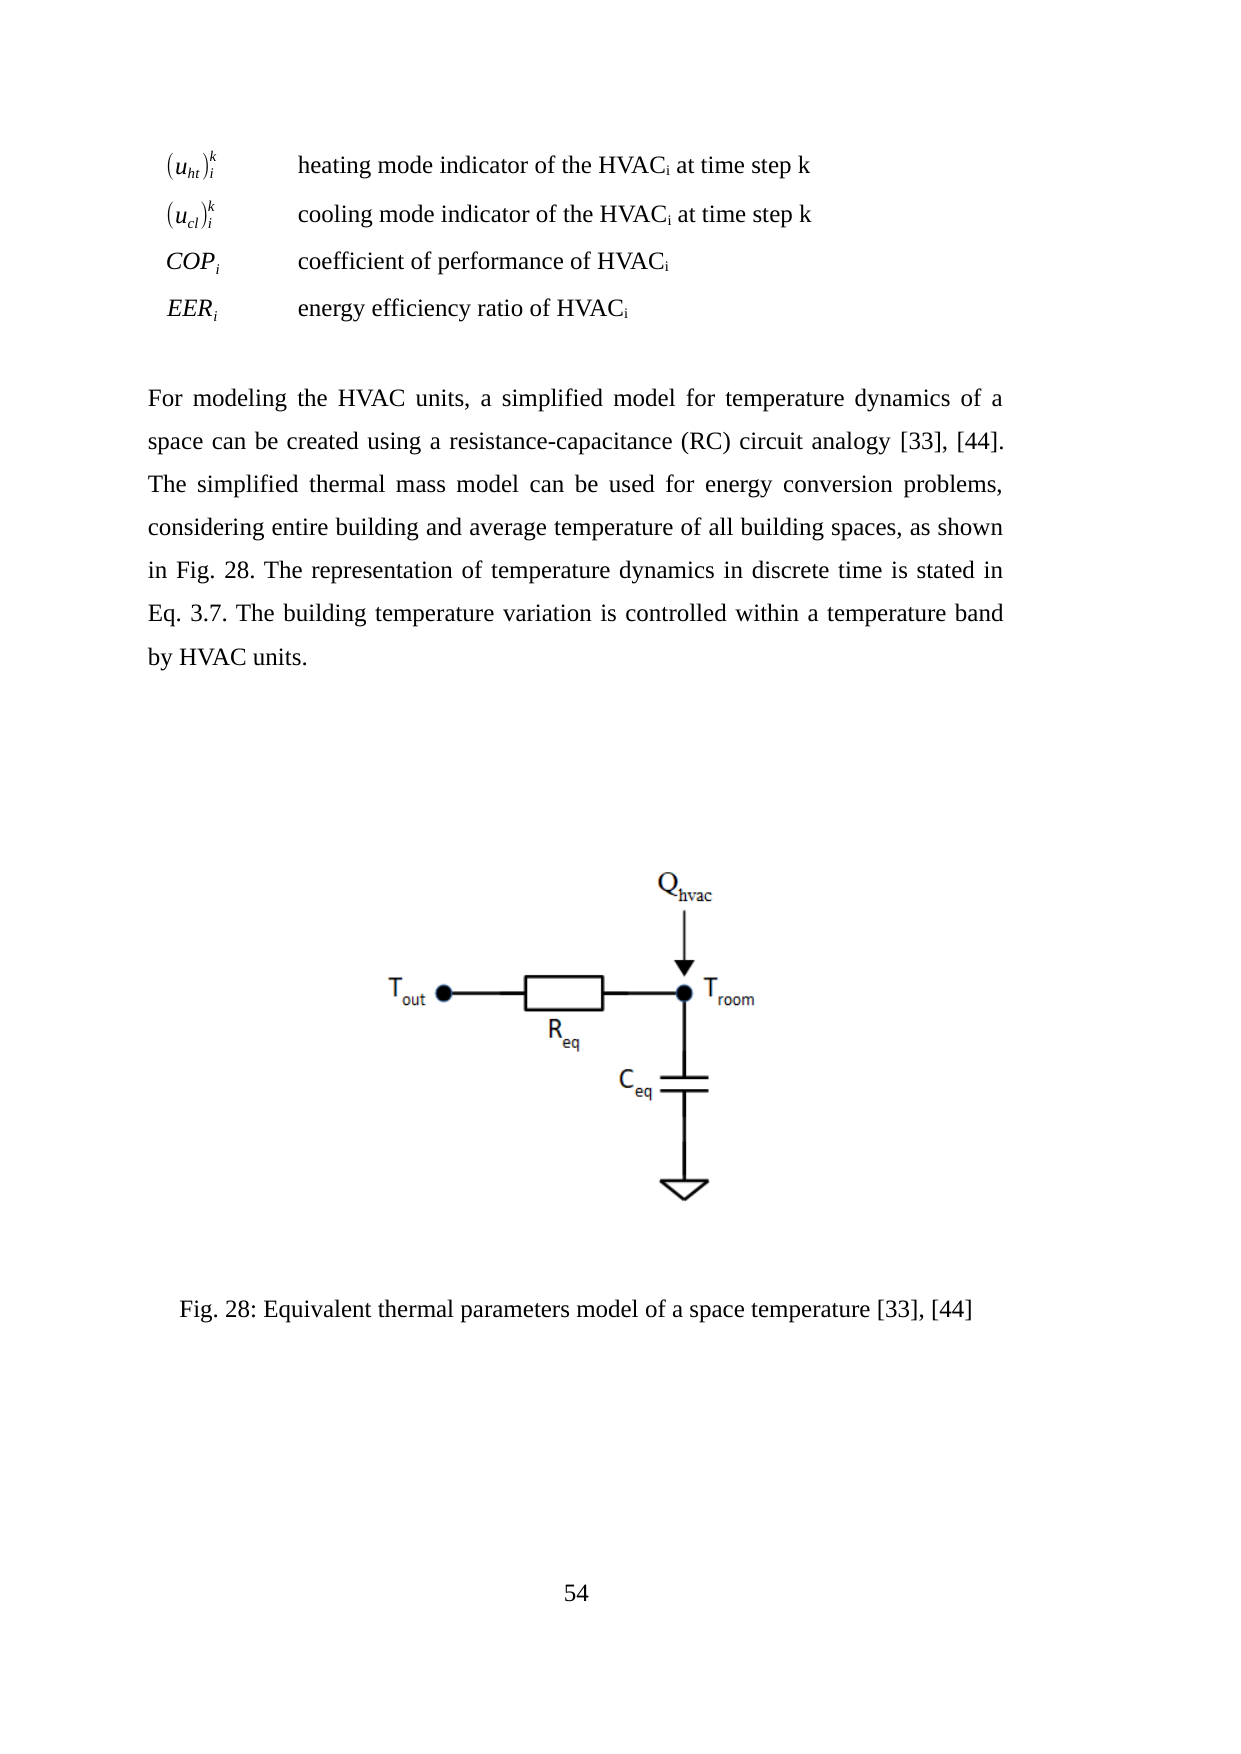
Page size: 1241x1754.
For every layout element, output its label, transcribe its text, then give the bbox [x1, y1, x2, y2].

text coefficient of performance of HVACi [148, 246, 1004, 278]
text energy efficiency ratio of HVACi [148, 293, 1004, 325]
picture [147, 826, 1004, 1241]
text heating mode indicator of the HVACi at time step k [148, 148, 1004, 182]
text Fig. 28: Equivalent thermal parameters model of a space temperature [33]⁠, [44]⁠ [148, 1294, 1004, 1323]
text cooling mode indicator of the HVACi at time step k [148, 197, 1004, 232]
text For modeling the HVAC units, a simplified model for temperature dynamics of a space can be created using a resistance-capacitance (RC) circuit analogy [33], [44]. The simplified thermal mass model can be used for energy conversion problems, considering entire building and average temperature of all building spaces, as shown in Fig. 28. The representation of temperature dynamics in discrete time is stated in Eq. 3.7. The building temperature variation is controlled within a temperature band by HVAC units. [148, 383, 1004, 670]
